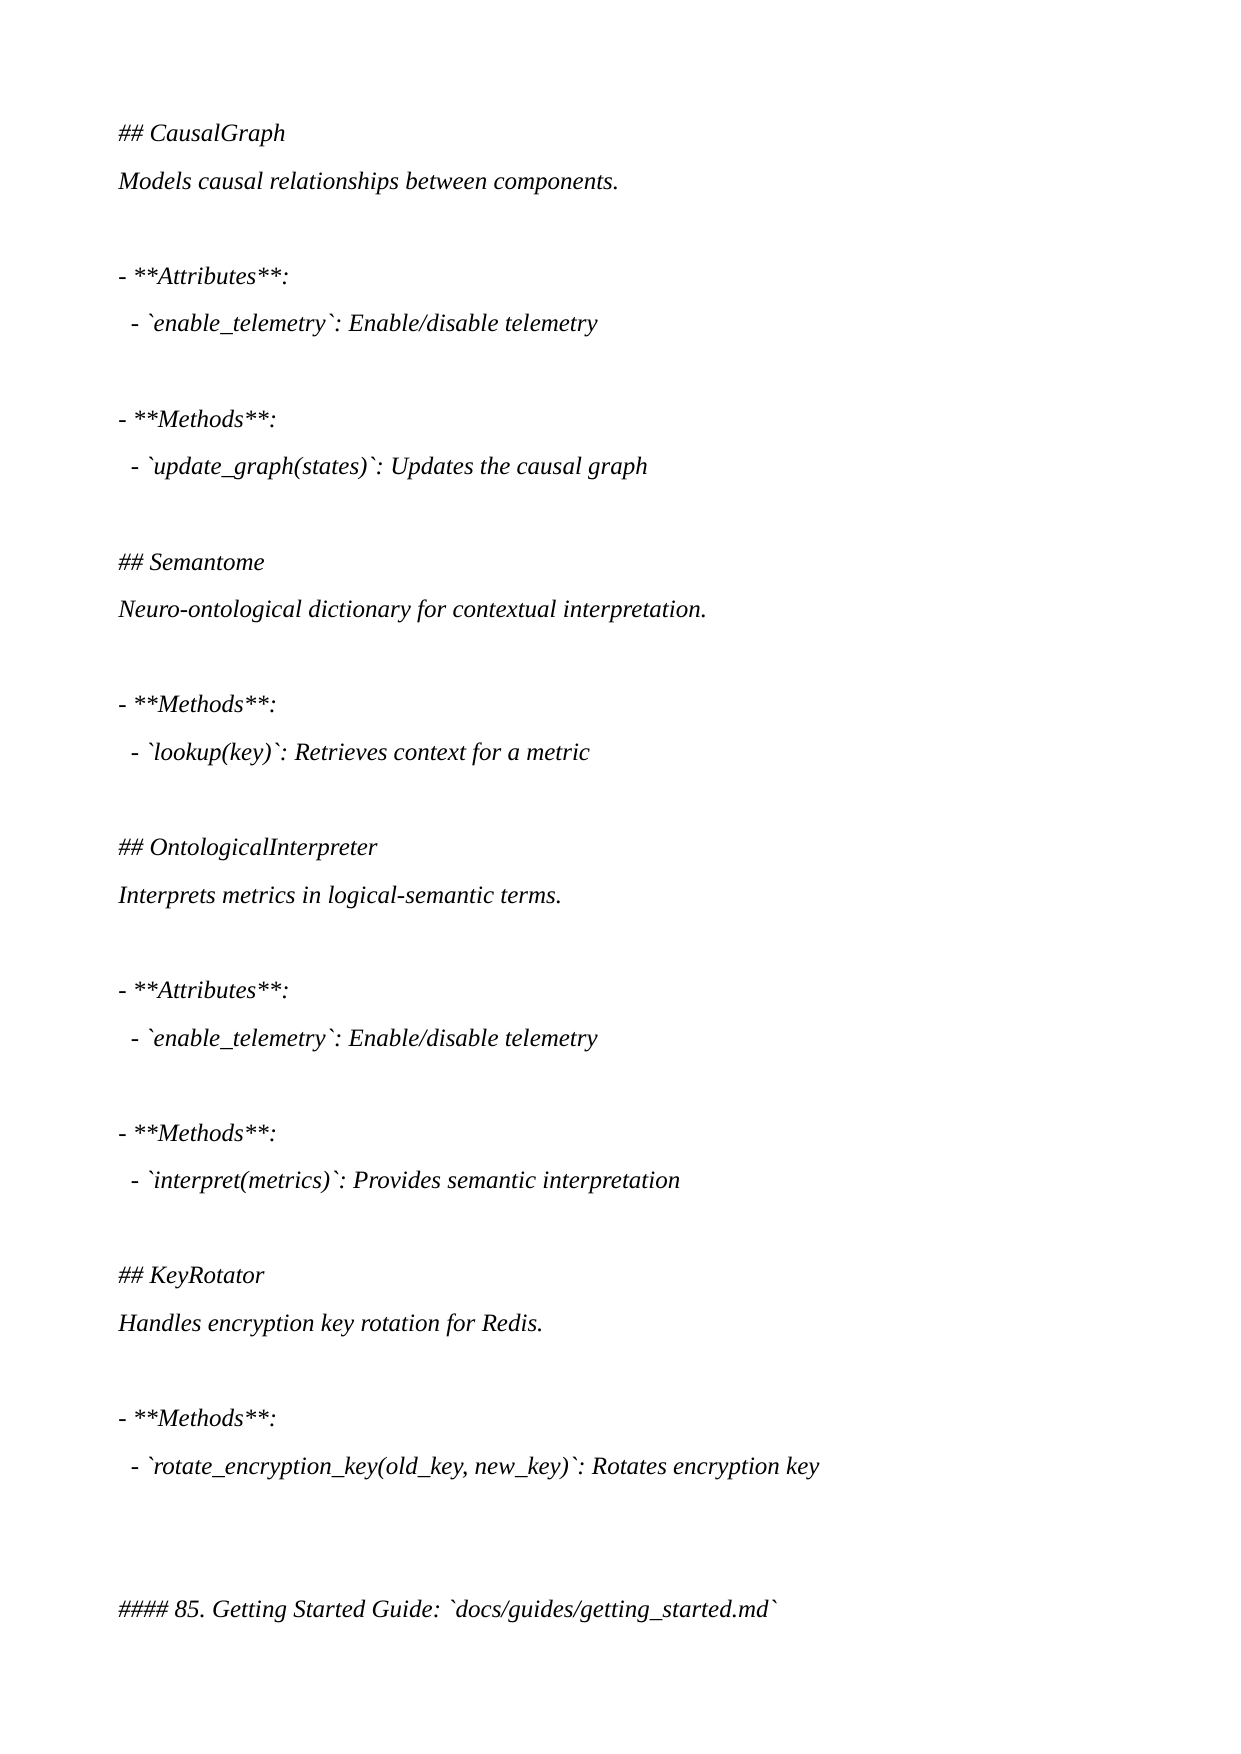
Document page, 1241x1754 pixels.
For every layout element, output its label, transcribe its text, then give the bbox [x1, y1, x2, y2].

text - **Methods**: [118, 404, 1122, 432]
text - **Attributes**: [118, 261, 1122, 290]
text Interprets metrics in logical-semantic terms. [118, 880, 1122, 908]
text Handles encryption key rotation for Redis. [118, 1308, 1122, 1337]
text ## OntologicalInterpreter [118, 832, 1122, 861]
text - `lookup(key)`: Retrieves context for a metric [118, 737, 1122, 766]
text - **Attributes**: [118, 975, 1122, 1004]
text #### 85. Getting Started Guide: `docs/guides/getting_started.md` [118, 1594, 1122, 1623]
text Models causal relationships between components. [118, 166, 1122, 194]
text Neuro-ontological dictionary for contextual interpretation. [118, 594, 1122, 623]
text - **Methods**: [118, 689, 1122, 718]
text - `interpret(metrics)`: Provides semantic interpretation [118, 1165, 1122, 1194]
text ## CausalGraph [118, 118, 1122, 147]
text - `enable_telemetry`: Enable/disable telemetry [118, 1023, 1122, 1051]
text - **Methods**: [118, 1118, 1122, 1147]
text - `rotate_encryption_key(old_key, new_key)`: Rotates encryption key [118, 1451, 1122, 1480]
text - **Methods**: [118, 1403, 1122, 1432]
text ## KeyRotator [118, 1261, 1122, 1289]
text ## Semantome [118, 547, 1122, 575]
text - `update_graph(states)`: Updates the causal graph [118, 451, 1122, 480]
text - `enable_telemetry`: Enable/disable telemetry [118, 308, 1122, 337]
